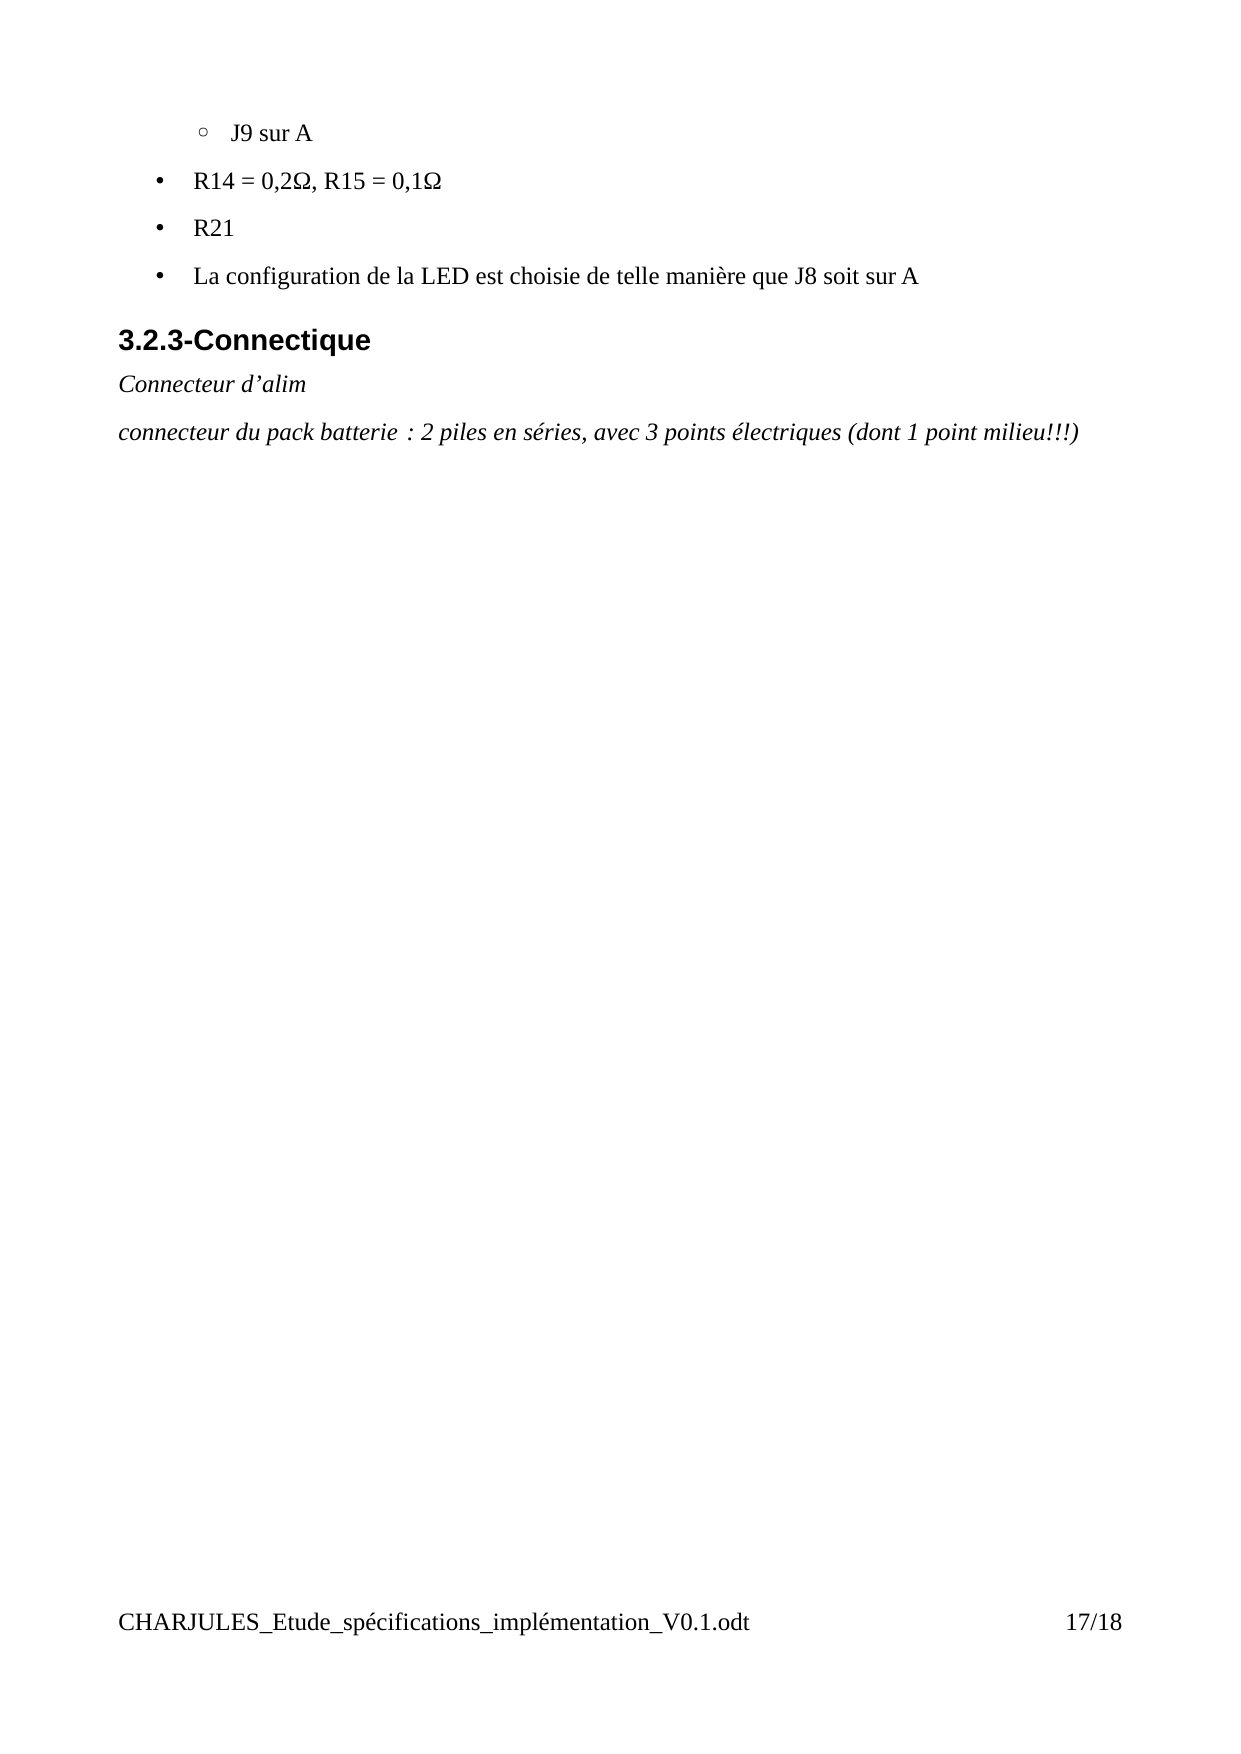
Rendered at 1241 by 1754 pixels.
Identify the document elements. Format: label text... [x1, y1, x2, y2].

subtitle 3.2.3-Connectique [118, 323, 1122, 357]
text connecteur du pack batterie : 2 piles en séries, avec 3 points électriques (dont 1 point milieu!!!) [118, 417, 1122, 446]
list R14 = 0,2Ω, R15 = 0,1Ω [156, 166, 1122, 194]
list R21 [156, 213, 1122, 242]
text Connecteur d’alim [118, 369, 1122, 398]
list J9 sur A [193, 118, 1122, 147]
list La configuration de la LED est choisie de telle manière que J8 soit sur A [156, 261, 1122, 290]
